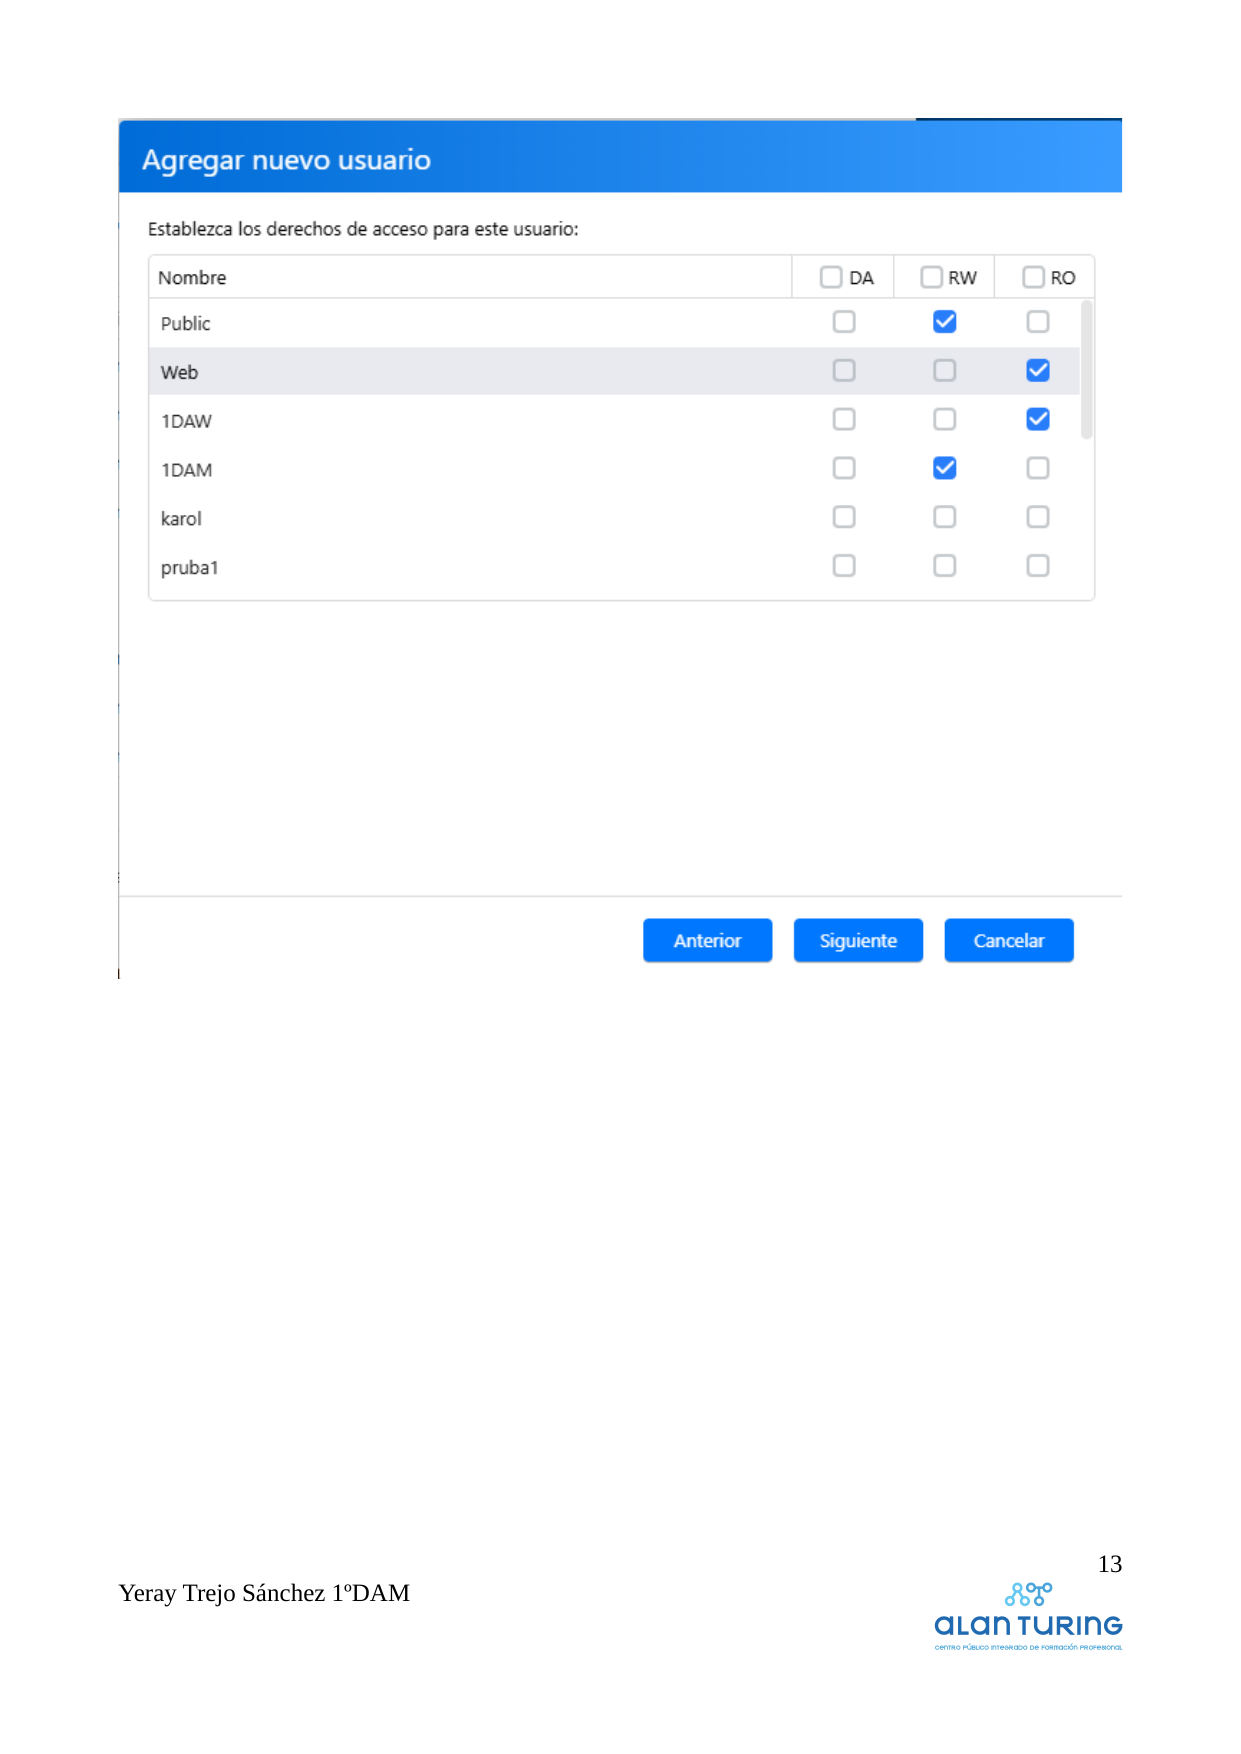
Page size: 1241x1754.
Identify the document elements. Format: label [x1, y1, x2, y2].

picture [118, 118, 1123, 979]
picture [933, 1581, 1124, 1651]
